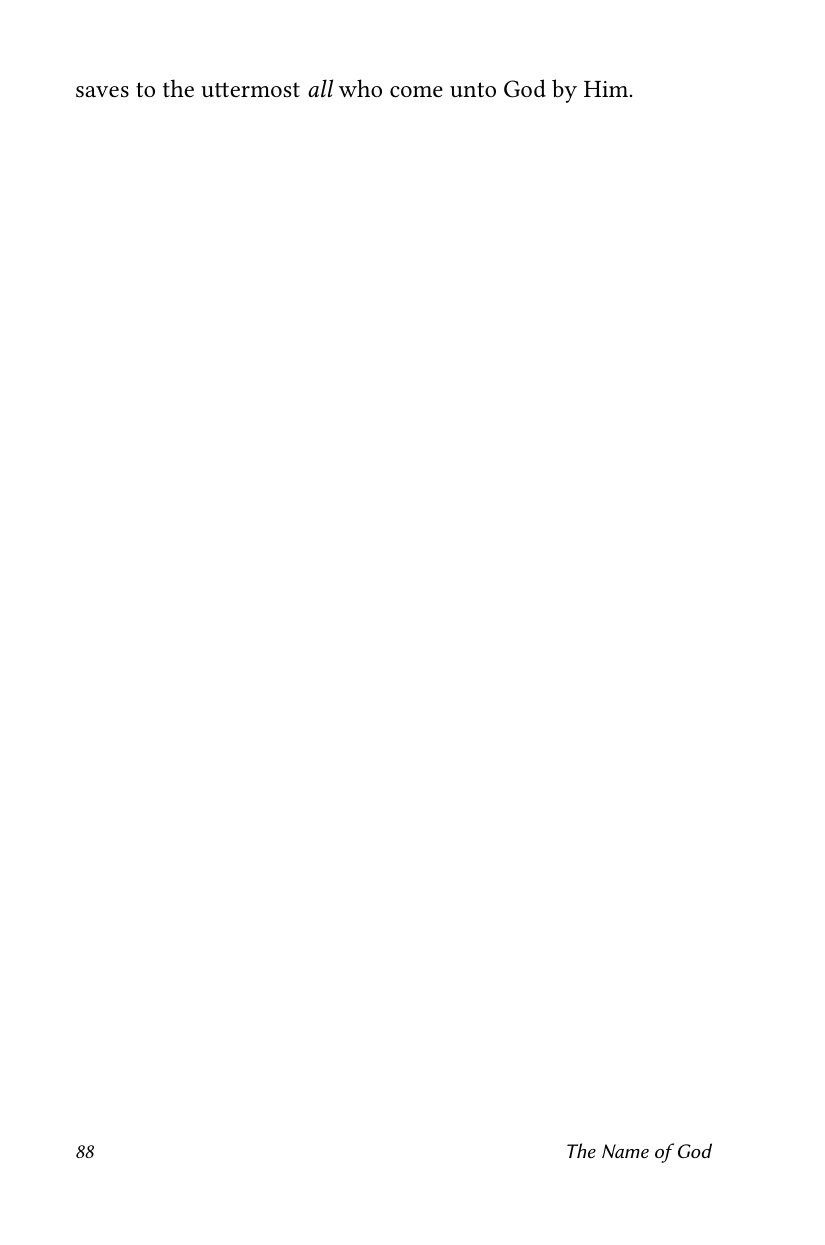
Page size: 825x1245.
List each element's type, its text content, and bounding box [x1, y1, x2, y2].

text saves to the uttermost all who come unto God by Him. [75, 75, 712, 103]
